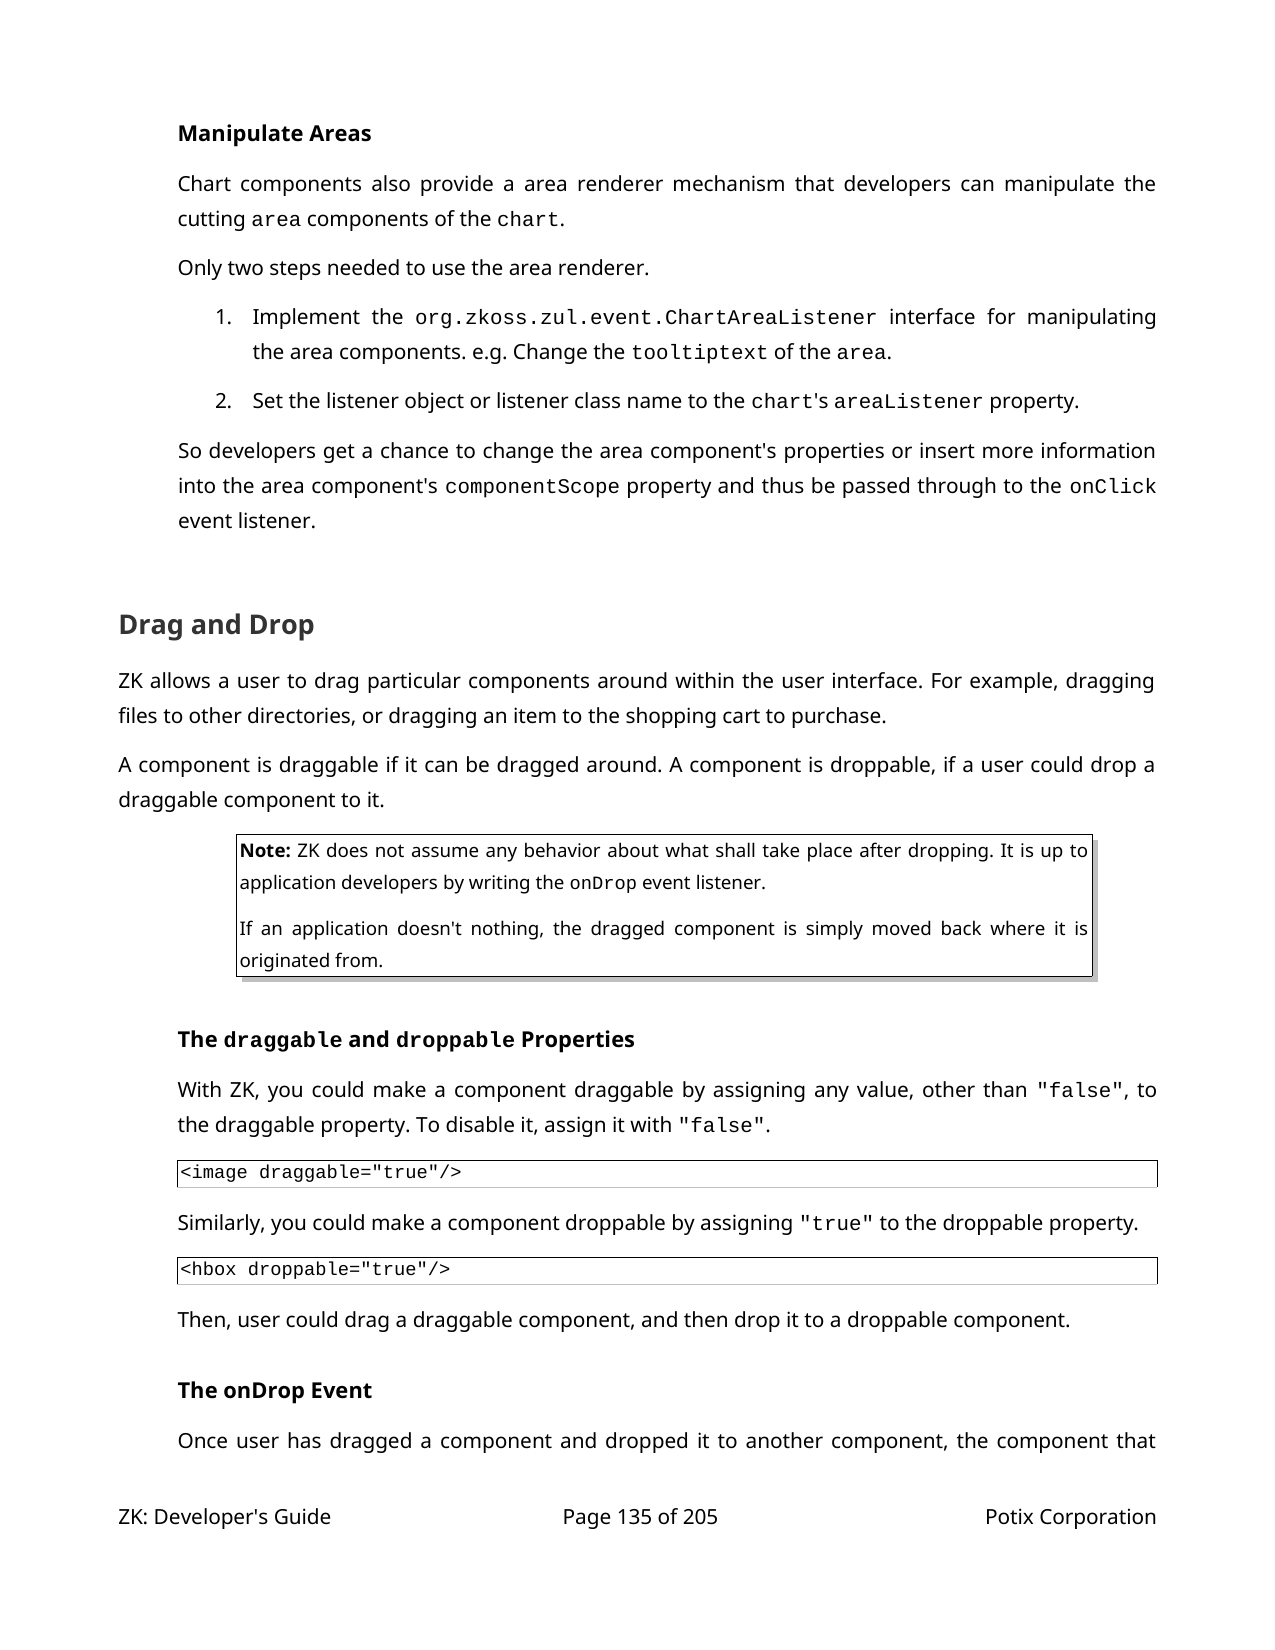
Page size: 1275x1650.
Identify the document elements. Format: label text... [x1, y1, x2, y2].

text ZK allows a user to drag particular components around within the user interface. For example, dragging files to other directories, or dragging an item to the shopping cart to purchase. [118, 666, 1157, 729]
list Set the listener object or listener class name to the chart's areaListener property. [215, 387, 1157, 415]
text Only two steps needed to use the area renderer. [177, 253, 1157, 281]
text Note: ZK does not assume any behavior about what shall take place after dropping. It is up to application developers by writing the onDrop event listener. [237, 835, 1092, 895]
subtitle Manipulate Areas [177, 118, 1157, 148]
subtitle Drag and Drop [118, 606, 1157, 642]
text <hbox droppable="true"/> [178, 1258, 1157, 1284]
text With ZK, you could make a component draggable by assigning any value, other than "false", to the draggable property. To disable it, assign it with "false". [177, 1075, 1157, 1139]
text So developers get a chance to change the area component's properties or insert more information into the area component's componentScope property and thus be passed through to the onClick event listener. [178, 436, 1157, 535]
list Implement the org.zkoss.zul.event.ChartAreaListener interface for manipulating the area components. e.g. Change the tooltiptext of the area. [215, 302, 1157, 366]
text Similarly, you could make a component droppable by assigning "true" to the droppable property. [177, 1208, 1157, 1236]
text A component is draggable if it can be dragged around. A component is droppable, if a user could drop a draggable component to it. [118, 750, 1157, 813]
text <image draggable="true"/> [178, 1161, 1157, 1187]
text Once user has dragged a component and dropped it to another component, the component that [177, 1426, 1157, 1454]
text Chart components also provide a area renderer mechanism that developers can manipulate the cutting area components of the chart. [177, 169, 1157, 232]
subtitle The onDrop Event [177, 1375, 1157, 1405]
text If an application doesn't nothing, the dragged component is simply moved back where it is originated from. [237, 912, 1092, 976]
subtitle The draggable and droppable Properties [177, 1024, 1157, 1054]
text Then, user could drag a draggable component, and then drop it to a droppable component. [177, 1305, 1157, 1333]
